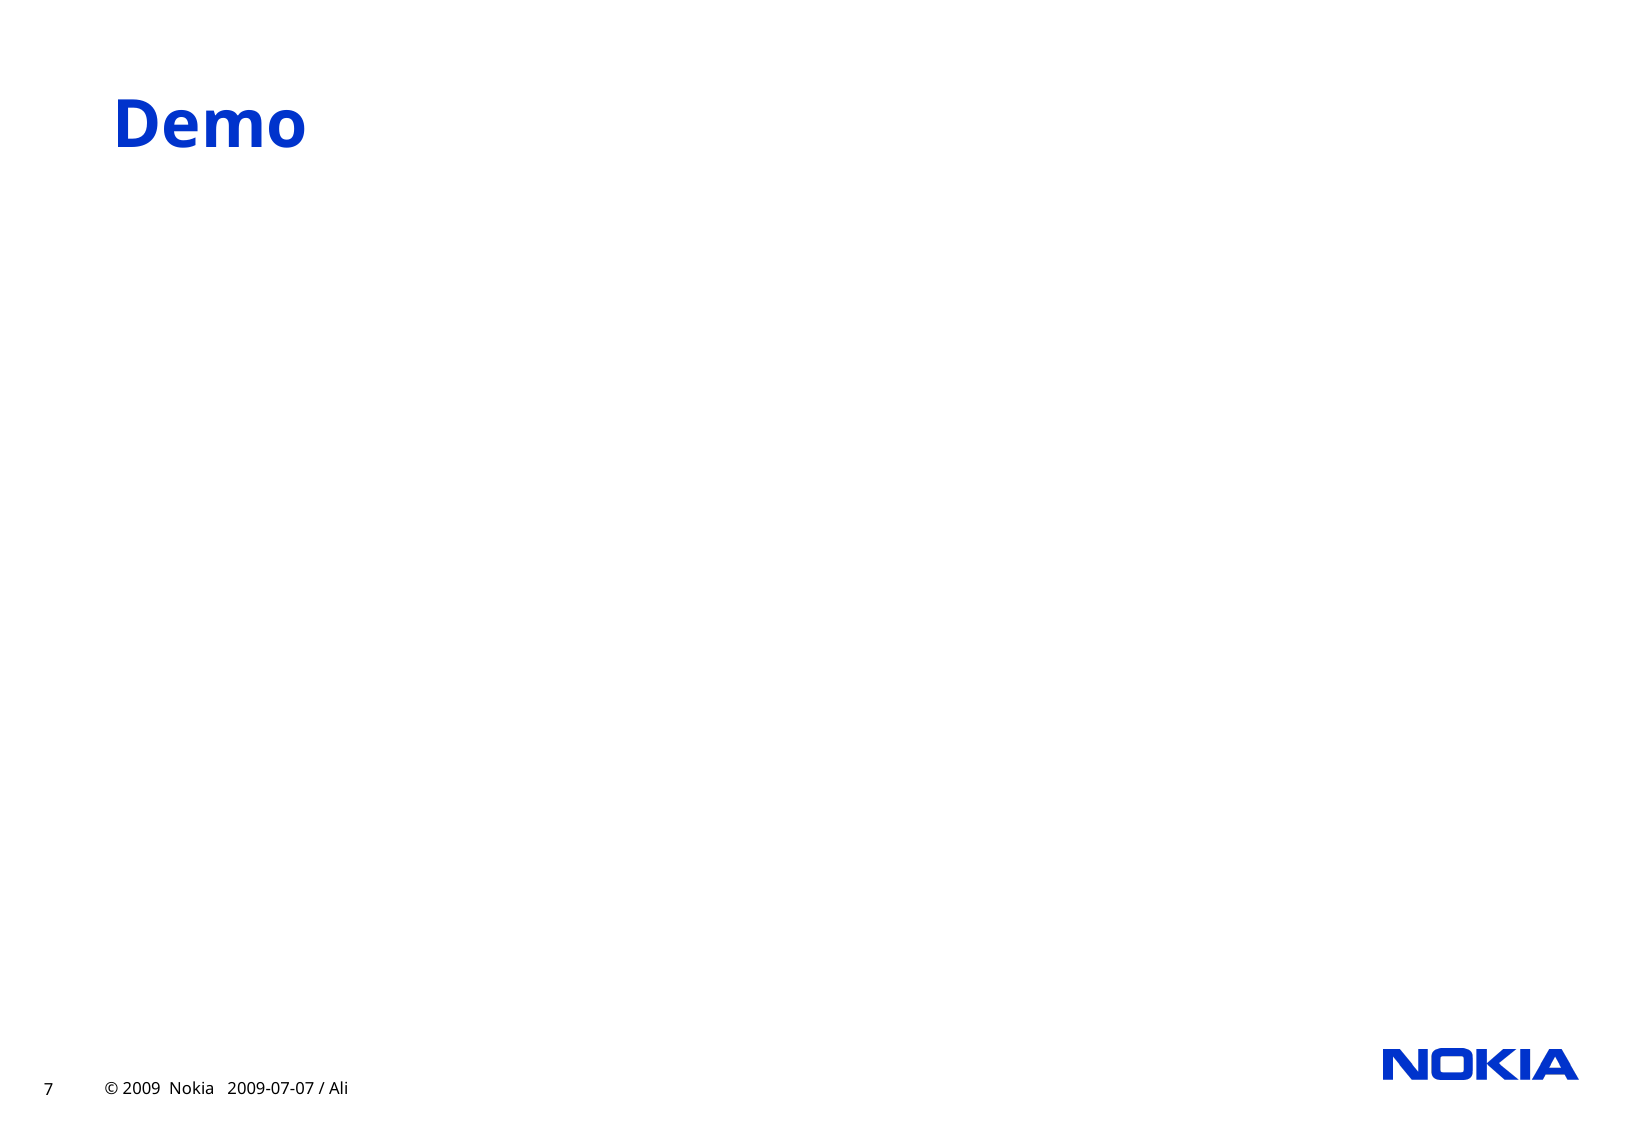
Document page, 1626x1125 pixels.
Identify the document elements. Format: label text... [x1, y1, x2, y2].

picture [1383, 1048, 1579, 1080]
title Demo [112, 17, 1525, 225]
